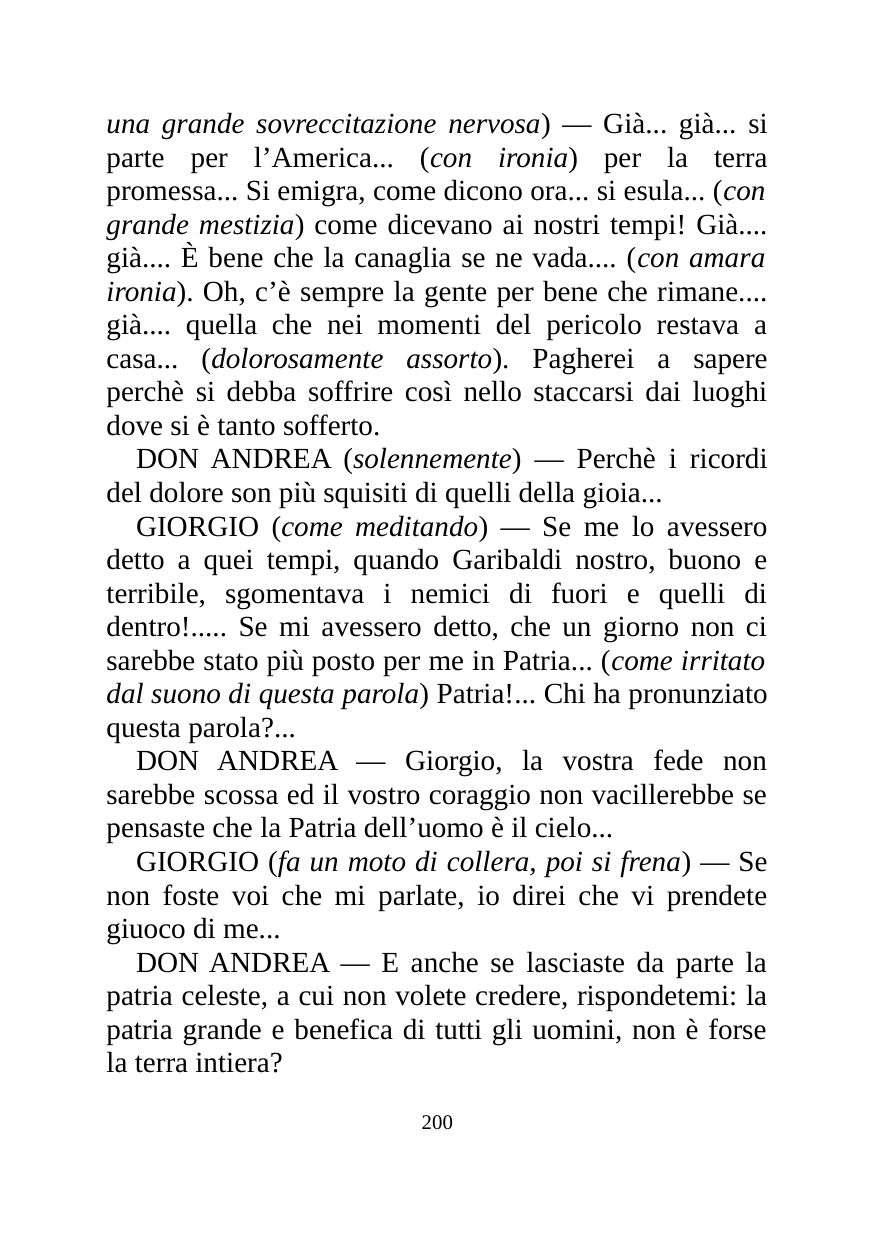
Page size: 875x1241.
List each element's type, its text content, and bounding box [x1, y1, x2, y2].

text DON ANDREA (solennemente) — Perchè i ricordi del dolore son più squisiti di quelli della gioia... [106, 442, 768, 509]
text GIORGIO (come meditando) — Se me lo avessero detto a quei tempi, quando Garibaldi nostro, buono e terribile, sgomentava i nemici di fuori e quelli di dentro!..... Se mi avessero detto, che un giorno non ci sarebbe stato più posto per me in Patria... (come irritato dal suono di questa parola) Patria!... Chi ha pronunziato questa parola?... [106, 509, 768, 743]
text una grande sovreccitazione nervosa) — Già... già... si parte per l’America... (con ironia) per la terra promessa... Si emigra, come dicono ora... si esula... (con grande mestizia) come dicevano ai nostri tempi! Già.... già.... È bene che la canaglia se ne vada.... (con amara ironia). Oh, c’è sempre la gente per bene che rimane.... già.... quella che nei momenti del pericolo restava a casa... (dolorosamente assorto). Pagherei a sapere perchè si debba soffrire così nello staccarsi dai luoghi dove si è tanto sofferto. [106, 106, 768, 442]
text GIORGIO (fa un moto di collera, poi si frena) — Se non foste voi che mi parlate, io direi che vi prendete giuoco di me... [106, 844, 768, 945]
text DON ANDREA — Giorgio, la vostra fede non sarebbe scossa ed il vostro coraggio non vacillerebbe se pensaste che la Patria dell’uomo è il cielo... [106, 743, 768, 844]
text DON ANDREA — E anche se lasciaste da parte la patria celeste, a cui non volete credere, rispondetemi: la patria grande e benefica di tutti gli uomini, non è forse la terra intiera? [106, 945, 768, 1079]
